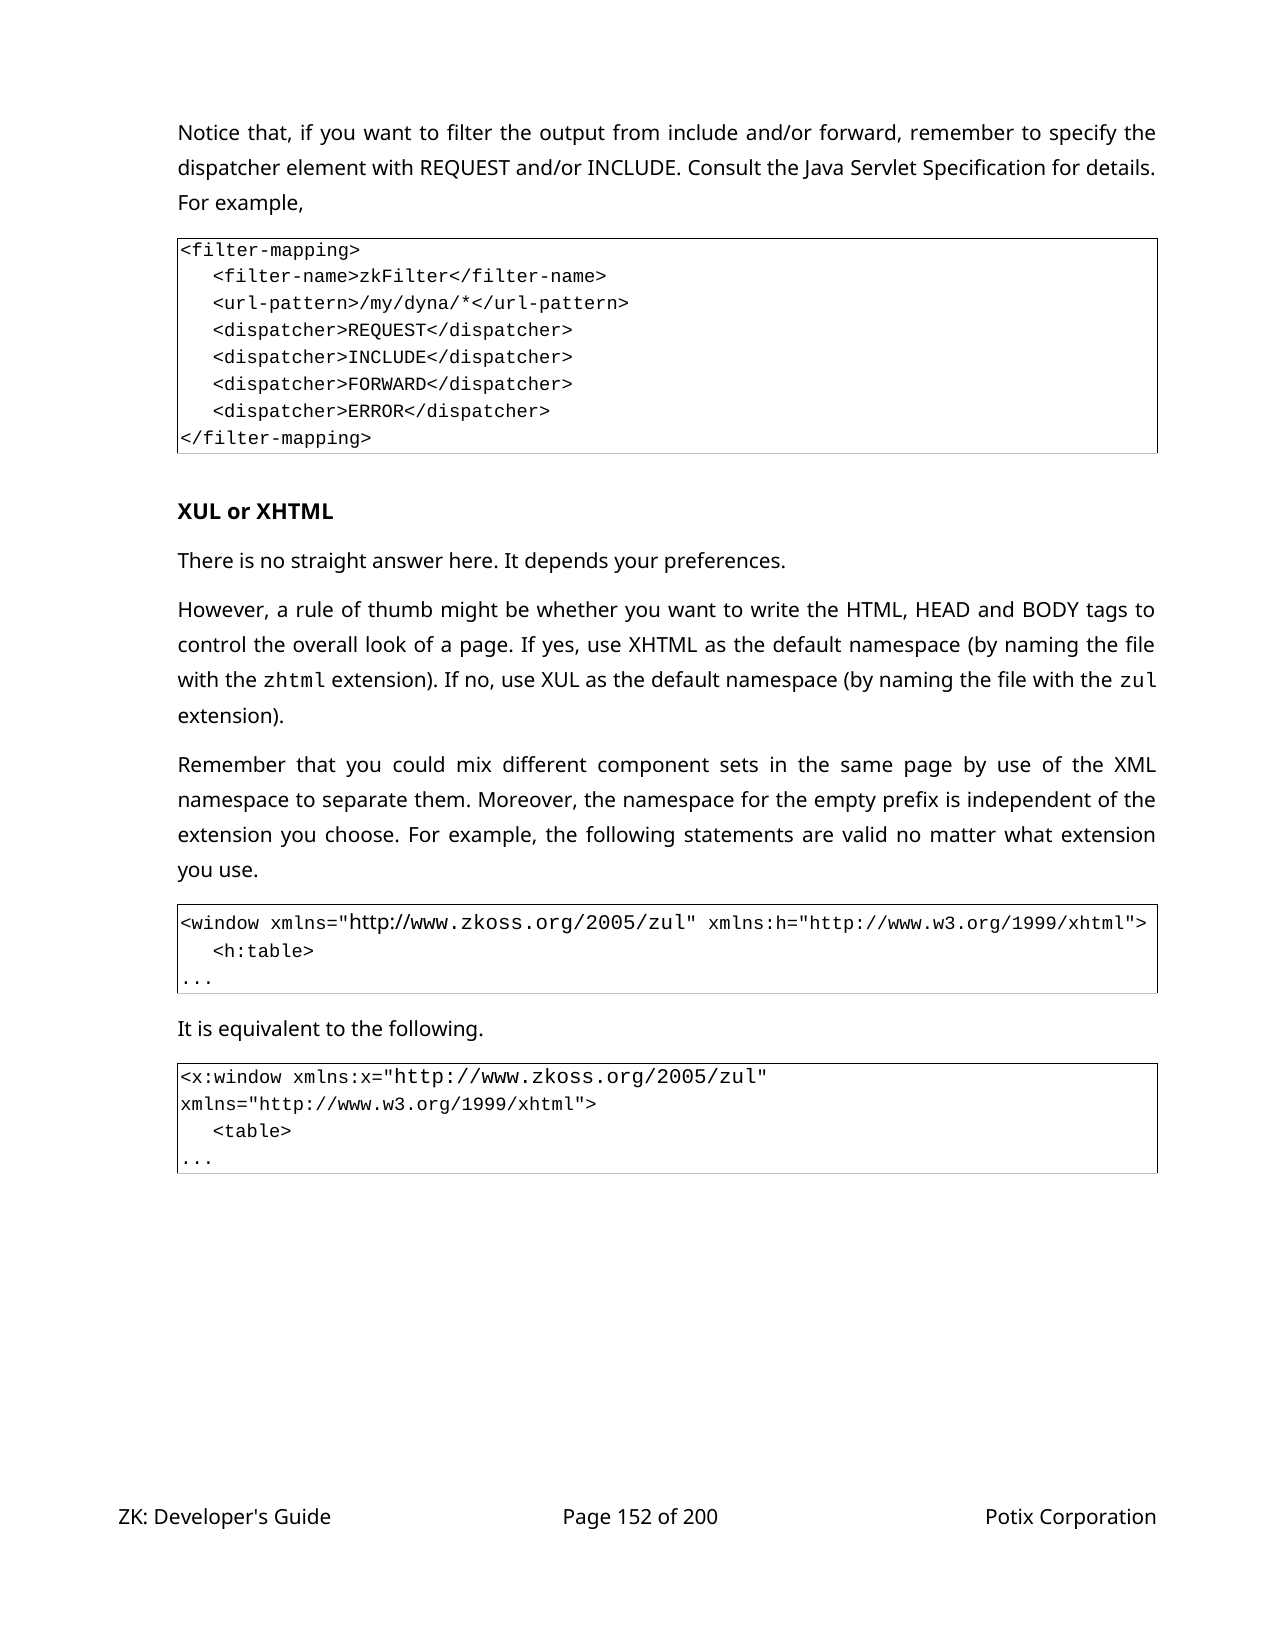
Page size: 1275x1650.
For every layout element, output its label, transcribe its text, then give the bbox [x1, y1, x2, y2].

text Remember that you could mix different component sets in the same page by use of the XML namespace to separate them. Moreover, the namespace for the empty prefix is independent of the extension you choose. For example, the following statements are valid no matter what extension you use. [177, 750, 1157, 884]
text <dispatcher>REQUEST</dispatcher> [178, 318, 1157, 342]
text <dispatcher>ERROR</dispatcher> </filter-mapping> [178, 399, 1157, 453]
text However, a rule of thumb might be whether you want to write the HTML, HEAD and BODY tags to control the overall look of a page. If yes, use XHTML as the default namespace (by naming the file with the zhtml extension). If no, use XUL as the default namespace (by naming the file with the zul extension). [177, 595, 1157, 729]
text <dispatcher>FORWARD</dispatcher> [178, 372, 1157, 396]
text <dispatcher>INCLUDE</dispatcher> [178, 345, 1157, 369]
text There is no straight answer here. It depends your preferences. [177, 546, 1157, 574]
text ... [178, 966, 1157, 993]
text <window xmlns="http://www.zkoss.org/2005/zul" xmlns:h="http://www.w3.org/1999/xhtml"> [178, 905, 1157, 936]
text ... [178, 1146, 1157, 1173]
text Notice that, if you want to filter the output from include and/or forward, remember to specify the dispatcher element with REQUEST and/or INCLUDE. Consult the Java Servlet Specification for details. For example, [177, 118, 1157, 217]
text <h:table> [178, 939, 1157, 963]
subtitle XUL or XHTML [177, 496, 1157, 526]
text <filter-mapping> <filter-name>zkFilter</filter-name> <url-pattern>/my/dyna/*</url-pattern> [178, 239, 1157, 315]
text It is equivalent to the following. [177, 1014, 1157, 1042]
text <table> [178, 1119, 1157, 1143]
text <x:window xmlns:x="http://www.zkoss.org/2005/zul" xmlns="http://www.w3.org/1999/xhtml"> [178, 1064, 1157, 1116]
